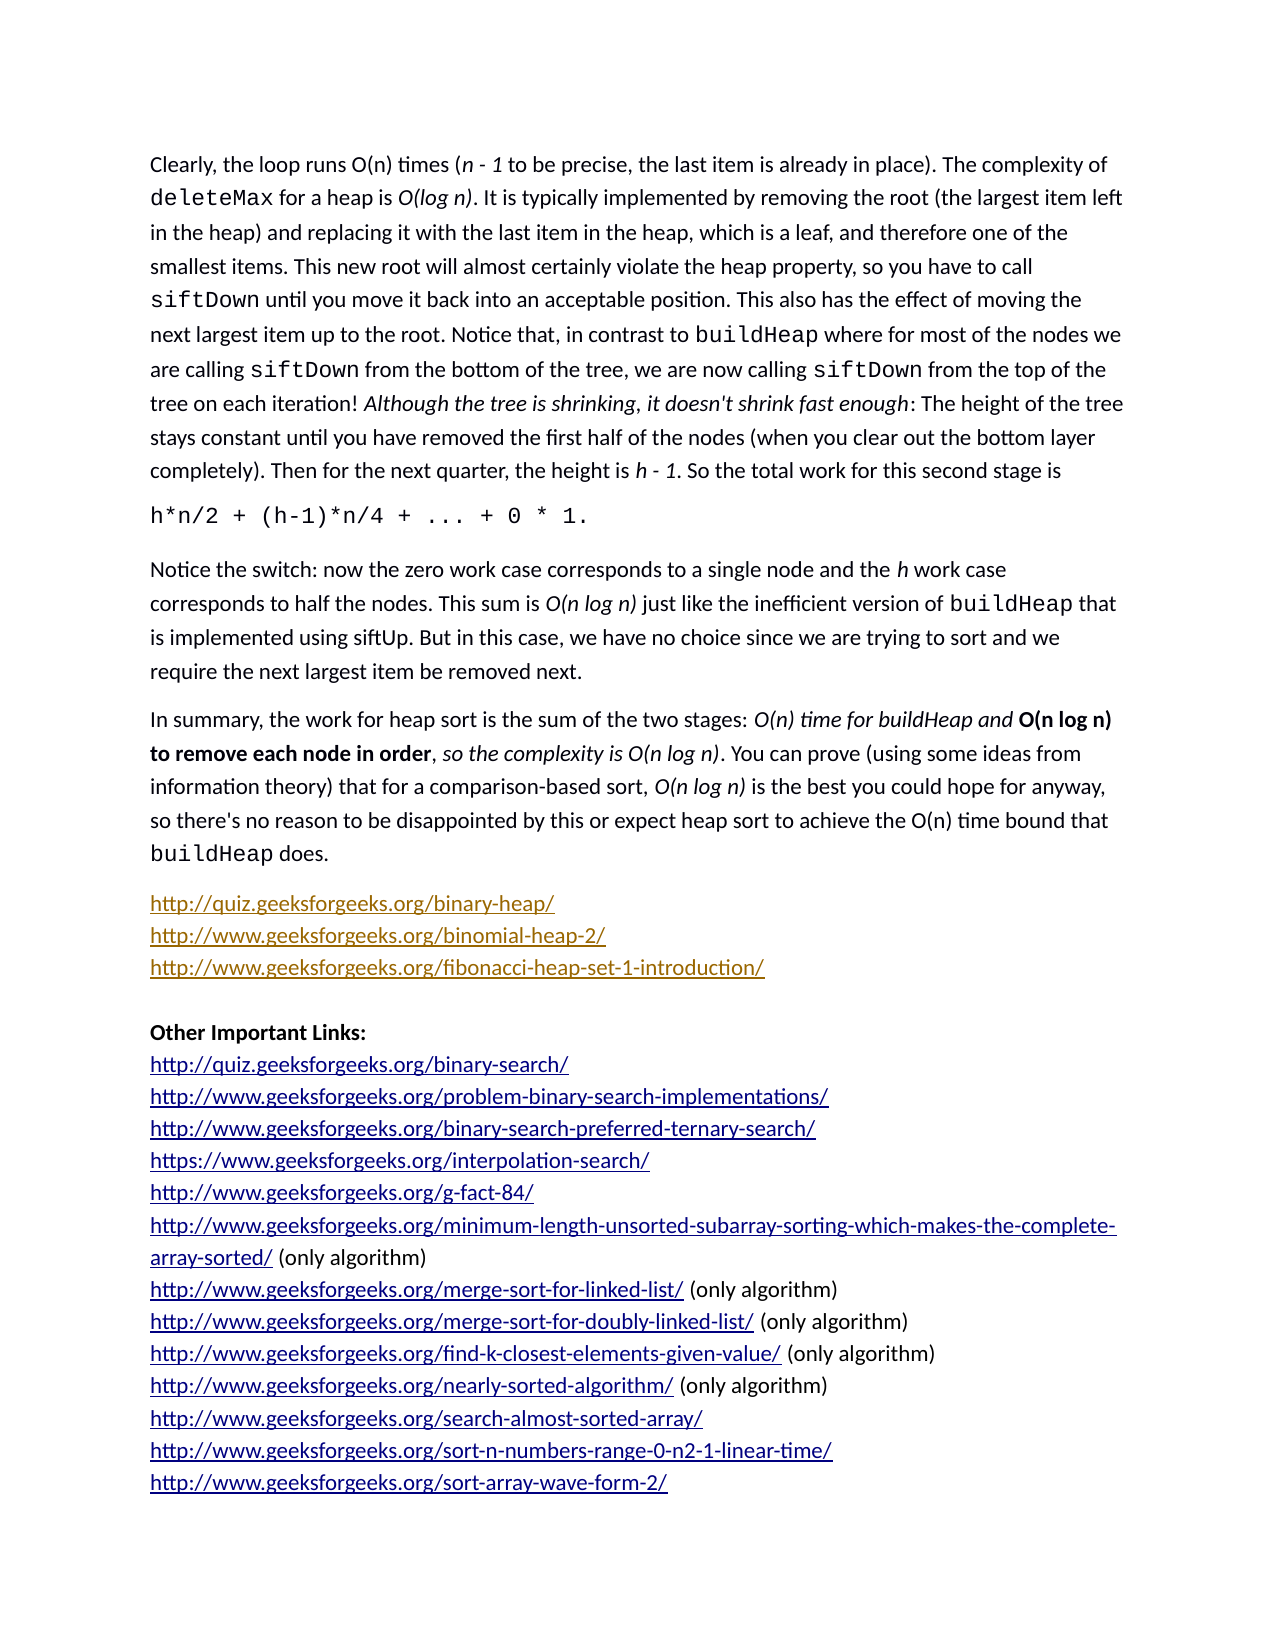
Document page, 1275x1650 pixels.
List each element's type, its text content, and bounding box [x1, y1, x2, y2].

list http://www.geeksforgeeks.org/search-almost-sorted-array/ [150, 1404, 1125, 1432]
list https://www.geeksforgeeks.org/interpolation-search/ [150, 1146, 1125, 1174]
list http://www.geeksforgeeks.org/sort-n-numbers-range-0-n2-1-linear-time/ [150, 1436, 1125, 1464]
text h*n/2 + (h-1)*n/4 + ... + 0 * 1. [150, 504, 1125, 531]
text In summary, the work for heap sort is the sum of the two stages: O(n) time for buildHeap and O(n log n) to remove each node in order, so the complexity is O(n log n). You can prove (using some ideas from information theory) that for a comparison-based sort, O(n log n) is the best you could hope for anyway, so there's no reason to be disappointed by this or expect heap sort to achieve the O(n) time bound that buildHeap does. [150, 705, 1125, 868]
list http://www.geeksforgeeks.org/binomial-heap-2/ [150, 921, 1125, 949]
list http://www.geeksforgeeks.org/nearly-sorted-algorithm/ (only algorithm) [150, 1372, 1125, 1400]
list http://www.geeksforgeeks.org/find-k-closest-elements-given-value/ (only algorithm) [150, 1339, 1125, 1367]
list http://www.geeksforgeeks.org/fibonacci-heap-set-1-introduction/ [150, 953, 1125, 981]
list http://www.geeksforgeeks.org/merge-sort-for-doubly-linked-list/ (only algorithm) [150, 1307, 1125, 1335]
list http://www.geeksforgeeks.org/minimum-length-unsorted-subarray-sorting-which-makes-the-complete-array-sorted/ (only algorithm) [150, 1211, 1125, 1271]
list http://www.geeksforgeeks.org/binary-search-preferred-ternary-search/ [150, 1114, 1125, 1142]
list Other Important Links: [150, 1018, 1125, 1046]
list http://quiz.geeksforgeeks.org/binary-search/ [150, 1050, 1125, 1078]
list http://www.geeksforgeeks.org/merge-sort-for-linked-list/ (only algorithm) [150, 1275, 1125, 1303]
list http://www.geeksforgeeks.org/problem-binary-search-implementations/ [150, 1082, 1125, 1110]
list http://www.geeksforgeeks.org/sort-array-wave-form-2/ [150, 1468, 1125, 1496]
text Clearly, the loop runs O(n) times (n - 1 to be precise, the last item is already in place). The complexity of deleteMax for a heap is O(log n). It is typically implemented by removing the root (the largest item left in the heap) and replacing it with the last item in the heap, which is a leaf, and therefore one of the smallest items. This new root will almost certainly violate the heap property, so you have to call siftDown until you move it back into an acceptable position. This also has the effect of moving the next largest item up to the root. Notice that, in contrast to buildHeap where for most of the nodes we are calling siftDown from the bottom of the tree, we are now calling siftDown from the top of the tree on each iteration! Although the tree is shrinking, it doesn't shrink fast enough: The height of the tree stays constant until you have removed the first half of the nodes (when you clear out the bottom layer completely). Then for the next quarter, the height is h - 1. So the total work for this second stage is [150, 150, 1125, 484]
list http://www.geeksforgeeks.org/g-fact-84/ [150, 1178, 1125, 1207]
list http://quiz.geeksforgeeks.org/binary-heap/ [150, 889, 1125, 917]
text Notice the switch: now the zero work case corresponds to a single node and the h work case corresponds to half the nodes. This sum is O(n log n) just like the inefficient version of buildHeap that is implemented using siftUp. But in this case, we have no choice since we are trying to sort and we require the next largest item be removed next. [150, 555, 1125, 685]
